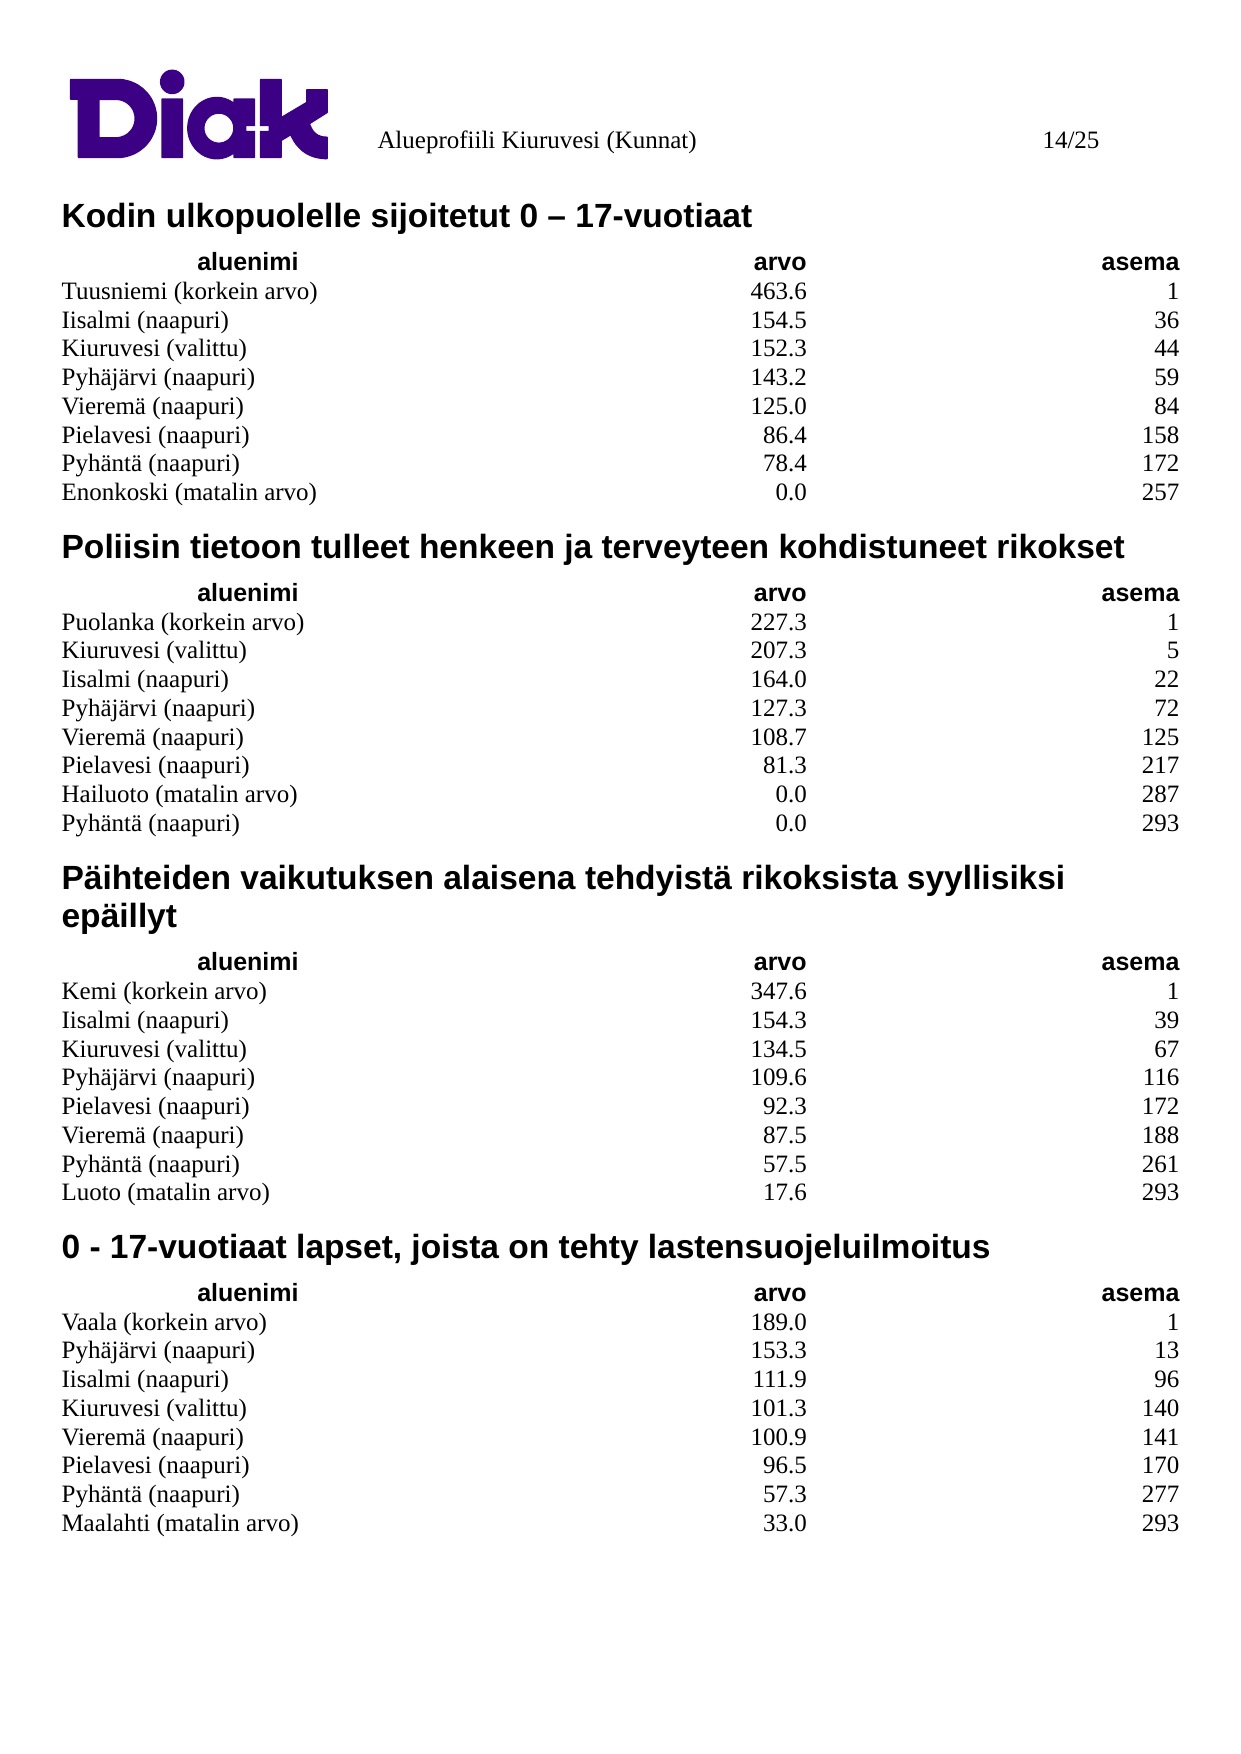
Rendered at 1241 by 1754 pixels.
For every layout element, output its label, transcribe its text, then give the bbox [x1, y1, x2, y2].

table_cell 67 [806, 1034, 1179, 1062]
table_cell 13 [806, 1336, 1179, 1364]
table_cell 293 [806, 1178, 1179, 1206]
table_cell Pielavesi (naapuri) [61, 751, 434, 779]
table_cell 152.3 [434, 334, 806, 362]
table_cell 22 [806, 664, 1179, 693]
table_cell 153.3 [434, 1336, 806, 1364]
table_cell 261 [806, 1149, 1179, 1177]
table_cell Kiuruvesi (valittu) [61, 636, 434, 664]
table_cell 170 [806, 1451, 1179, 1479]
table_cell 207.3 [434, 636, 806, 664]
table_cell Pielavesi (naapuri) [61, 420, 434, 448]
table_cell Kiuruvesi (valittu) [61, 1393, 434, 1422]
table_cell 0.0 [434, 477, 806, 506]
table_cell 17.6 [434, 1178, 806, 1206]
table_cell Kemi (korkein arvo) [61, 976, 434, 1005]
table_cell Pyhäntä (naapuri) [61, 808, 434, 837]
table_cell 293 [806, 808, 1179, 837]
table_header aluenimi [61, 578, 434, 607]
table_cell Pielavesi (naapuri) [61, 1451, 434, 1479]
table_header aluenimi [61, 1278, 434, 1307]
table_header asema [806, 948, 1179, 976]
table_cell Puolanka (korkein arvo) [61, 607, 434, 636]
table_cell 188 [806, 1120, 1179, 1149]
table_header asema [806, 1278, 1179, 1307]
table_cell 164.0 [434, 664, 806, 693]
table_header asema [806, 578, 1179, 607]
table_cell Kiuruvesi (valittu) [61, 1034, 434, 1062]
table_cell Pyhäjärvi (naapuri) [61, 1336, 434, 1364]
table_cell Vieremä (naapuri) [61, 1422, 434, 1451]
table_cell Maalahti (matalin arvo) [61, 1508, 434, 1537]
table_cell 125 [806, 722, 1179, 751]
table_cell Kiuruvesi (valittu) [61, 334, 434, 362]
table_cell 154.5 [434, 305, 806, 333]
table_cell 125.0 [434, 391, 806, 420]
table_cell 277 [806, 1479, 1179, 1508]
subtitle Päihteiden vaikutuksen alaisena tehdyistä rikoksista syyllisiksi epäillyt [61, 858, 1179, 935]
table_cell 141 [806, 1422, 1179, 1451]
table_cell Vieremä (naapuri) [61, 722, 434, 751]
table_cell Enonkoski (matalin arvo) [61, 477, 434, 506]
table_cell 36 [806, 305, 1179, 333]
table_cell 33.0 [434, 1508, 806, 1537]
table_cell Pyhäjärvi (naapuri) [61, 693, 434, 722]
table_cell 72 [806, 693, 1179, 722]
table_cell 44 [806, 334, 1179, 362]
table_cell Pyhäjärvi (naapuri) [61, 1063, 434, 1091]
table_cell 1 [806, 976, 1179, 1005]
table_cell 0.0 [434, 808, 806, 837]
table_cell 81.3 [434, 751, 806, 779]
table_cell Pyhäjärvi (naapuri) [61, 362, 434, 391]
table_cell 111.9 [434, 1364, 806, 1393]
table_cell 217 [806, 751, 1179, 779]
table_cell 134.5 [434, 1034, 806, 1062]
table_cell 5 [806, 636, 1179, 664]
table_cell Iisalmi (naapuri) [61, 664, 434, 693]
table_cell 57.3 [434, 1479, 806, 1508]
table_cell 39 [806, 1005, 1179, 1034]
table_cell 227.3 [434, 607, 806, 636]
table_cell 140 [806, 1393, 1179, 1422]
table_cell 172 [806, 1091, 1179, 1120]
table_cell Vieremä (naapuri) [61, 391, 434, 420]
table_cell Hailuoto (matalin arvo) [61, 779, 434, 808]
table_cell 108.7 [434, 722, 806, 751]
table_cell Iisalmi (naapuri) [61, 305, 434, 333]
table_cell 143.2 [434, 362, 806, 391]
table_cell 1 [806, 607, 1179, 636]
table_header arvo [434, 1278, 806, 1307]
table_cell 101.3 [434, 1393, 806, 1422]
table_cell 100.9 [434, 1422, 806, 1451]
table_cell 293 [806, 1508, 1179, 1537]
table_cell Tuusniemi (korkein arvo) [61, 276, 434, 305]
table_cell 257 [806, 477, 1179, 506]
table_cell 78.4 [434, 449, 806, 477]
table_cell Pyhäntä (naapuri) [61, 1479, 434, 1508]
table_cell 1 [806, 276, 1179, 305]
table_header asema [806, 247, 1179, 276]
subtitle Kodin ulkopuolelle sijoitetut 0 – 17-vuotiaat [61, 196, 1179, 235]
table_cell Iisalmi (naapuri) [61, 1364, 434, 1393]
subtitle 0 - 17-vuotiaat lapset, joista on tehty lastensuojeluilmoitus [61, 1227, 1179, 1266]
table_cell 287 [806, 779, 1179, 808]
table_cell 87.5 [434, 1120, 806, 1149]
table_cell 158 [806, 420, 1179, 448]
table_cell 92.3 [434, 1091, 806, 1120]
table_cell Luoto (matalin arvo) [61, 1178, 434, 1206]
table_cell Iisalmi (naapuri) [61, 1005, 434, 1034]
table_cell 86.4 [434, 420, 806, 448]
table_cell Vaala (korkein arvo) [61, 1307, 434, 1336]
table_cell 0.0 [434, 779, 806, 808]
table_cell 96 [806, 1364, 1179, 1393]
table_cell 154.3 [434, 1005, 806, 1034]
table_cell 96.5 [434, 1451, 806, 1479]
table_cell 1 [806, 1307, 1179, 1336]
table_cell 109.6 [434, 1063, 806, 1091]
table_header arvo [434, 948, 806, 976]
table_cell 59 [806, 362, 1179, 391]
table_cell 116 [806, 1063, 1179, 1091]
table_cell 189.0 [434, 1307, 806, 1336]
table_cell 84 [806, 391, 1179, 420]
table_cell 463.6 [434, 276, 806, 305]
subtitle Poliisin tietoon tulleet henkeen ja terveyteen kohdistuneet rikokset [61, 527, 1179, 566]
table_cell 172 [806, 449, 1179, 477]
table_cell Vieremä (naapuri) [61, 1120, 434, 1149]
table_header aluenimi [61, 247, 434, 276]
table_cell 57.5 [434, 1149, 806, 1177]
table_cell Pyhäntä (naapuri) [61, 1149, 434, 1177]
table_cell Pyhäntä (naapuri) [61, 449, 434, 477]
table_cell 347.6 [434, 976, 806, 1005]
table_header aluenimi [61, 948, 434, 976]
table_cell 127.3 [434, 693, 806, 722]
table_header arvo [434, 578, 806, 607]
table_cell Pielavesi (naapuri) [61, 1091, 434, 1120]
table_header arvo [434, 247, 806, 276]
